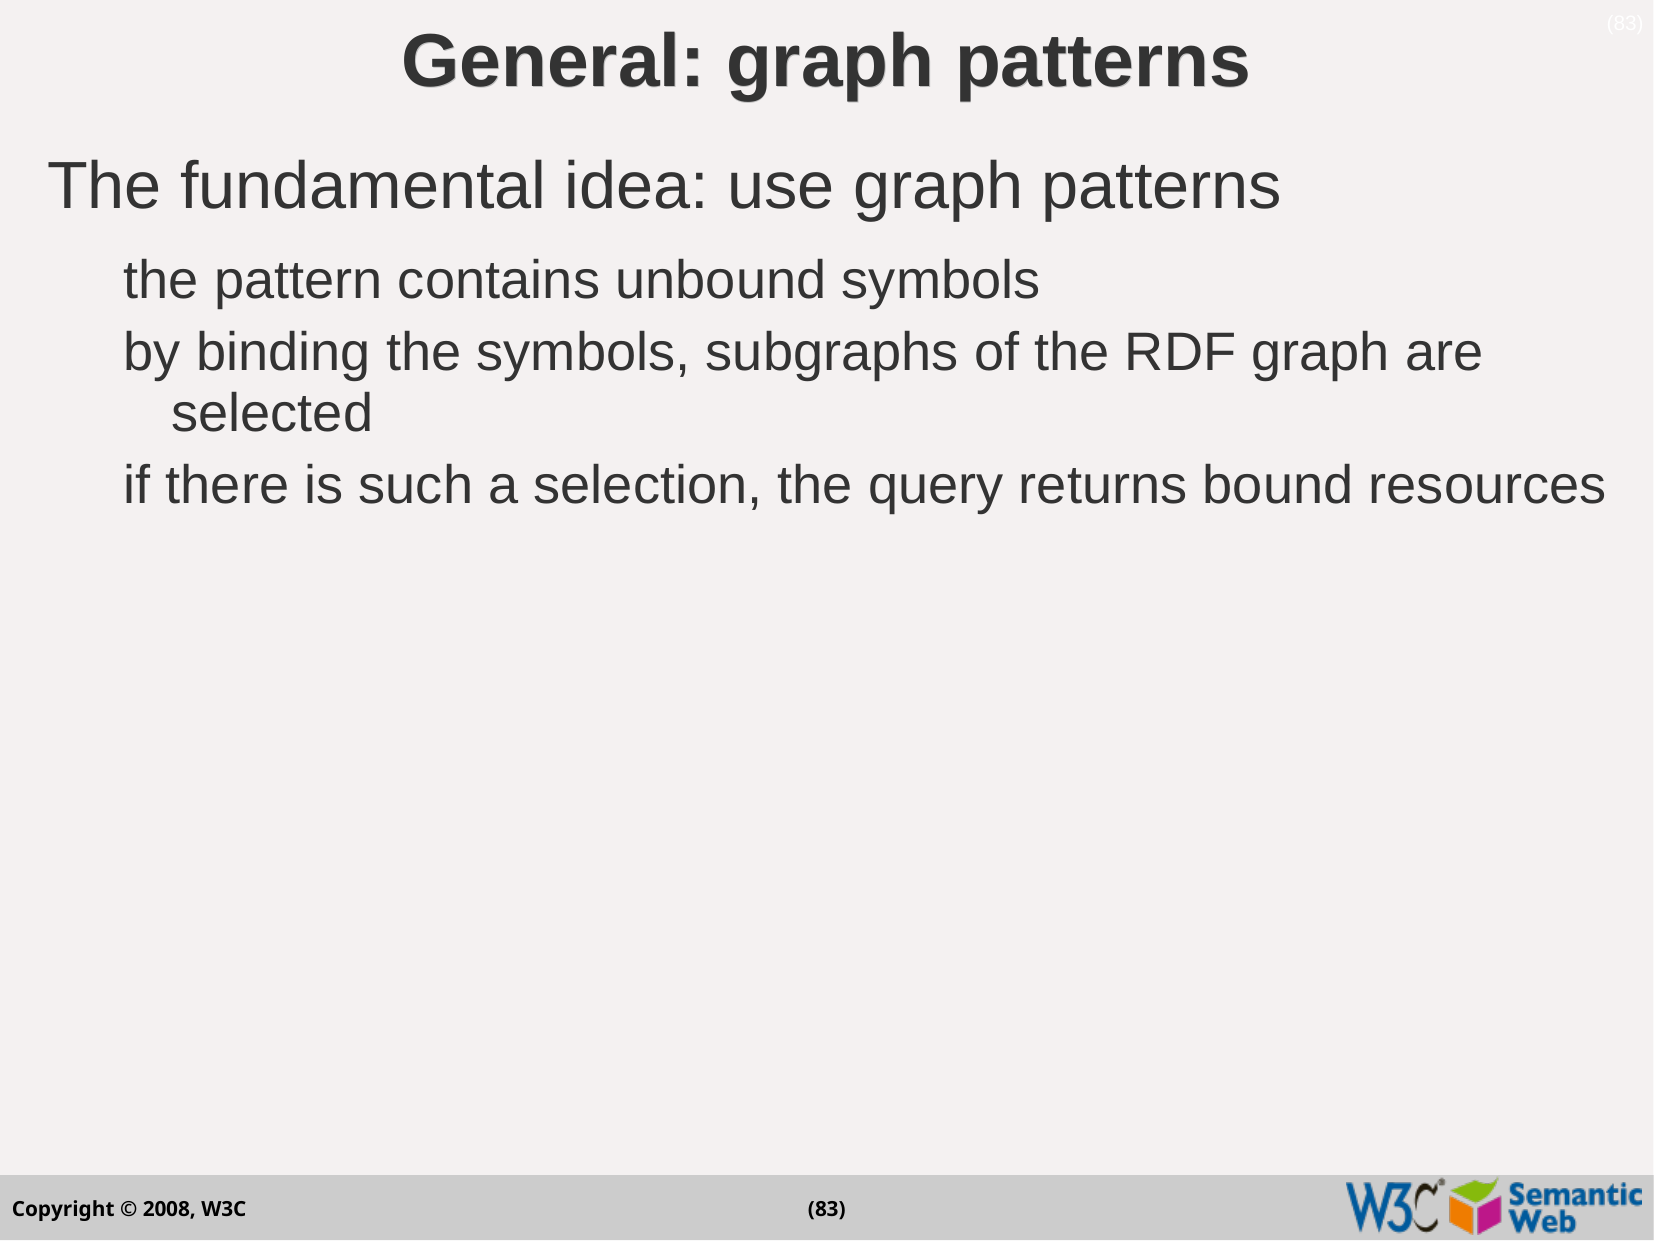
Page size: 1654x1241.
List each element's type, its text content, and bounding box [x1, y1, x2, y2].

picture [1346, 1175, 1642, 1235]
list The fundamental idea: use graph patterns the pattern contains unbound symbols by binding the symbols, subgraphs of the RDF graph are selected if there is such a selection, the query returns bound resources [29, 147, 1624, 1119]
title General: graph patterns [0, 0, 1654, 119]
